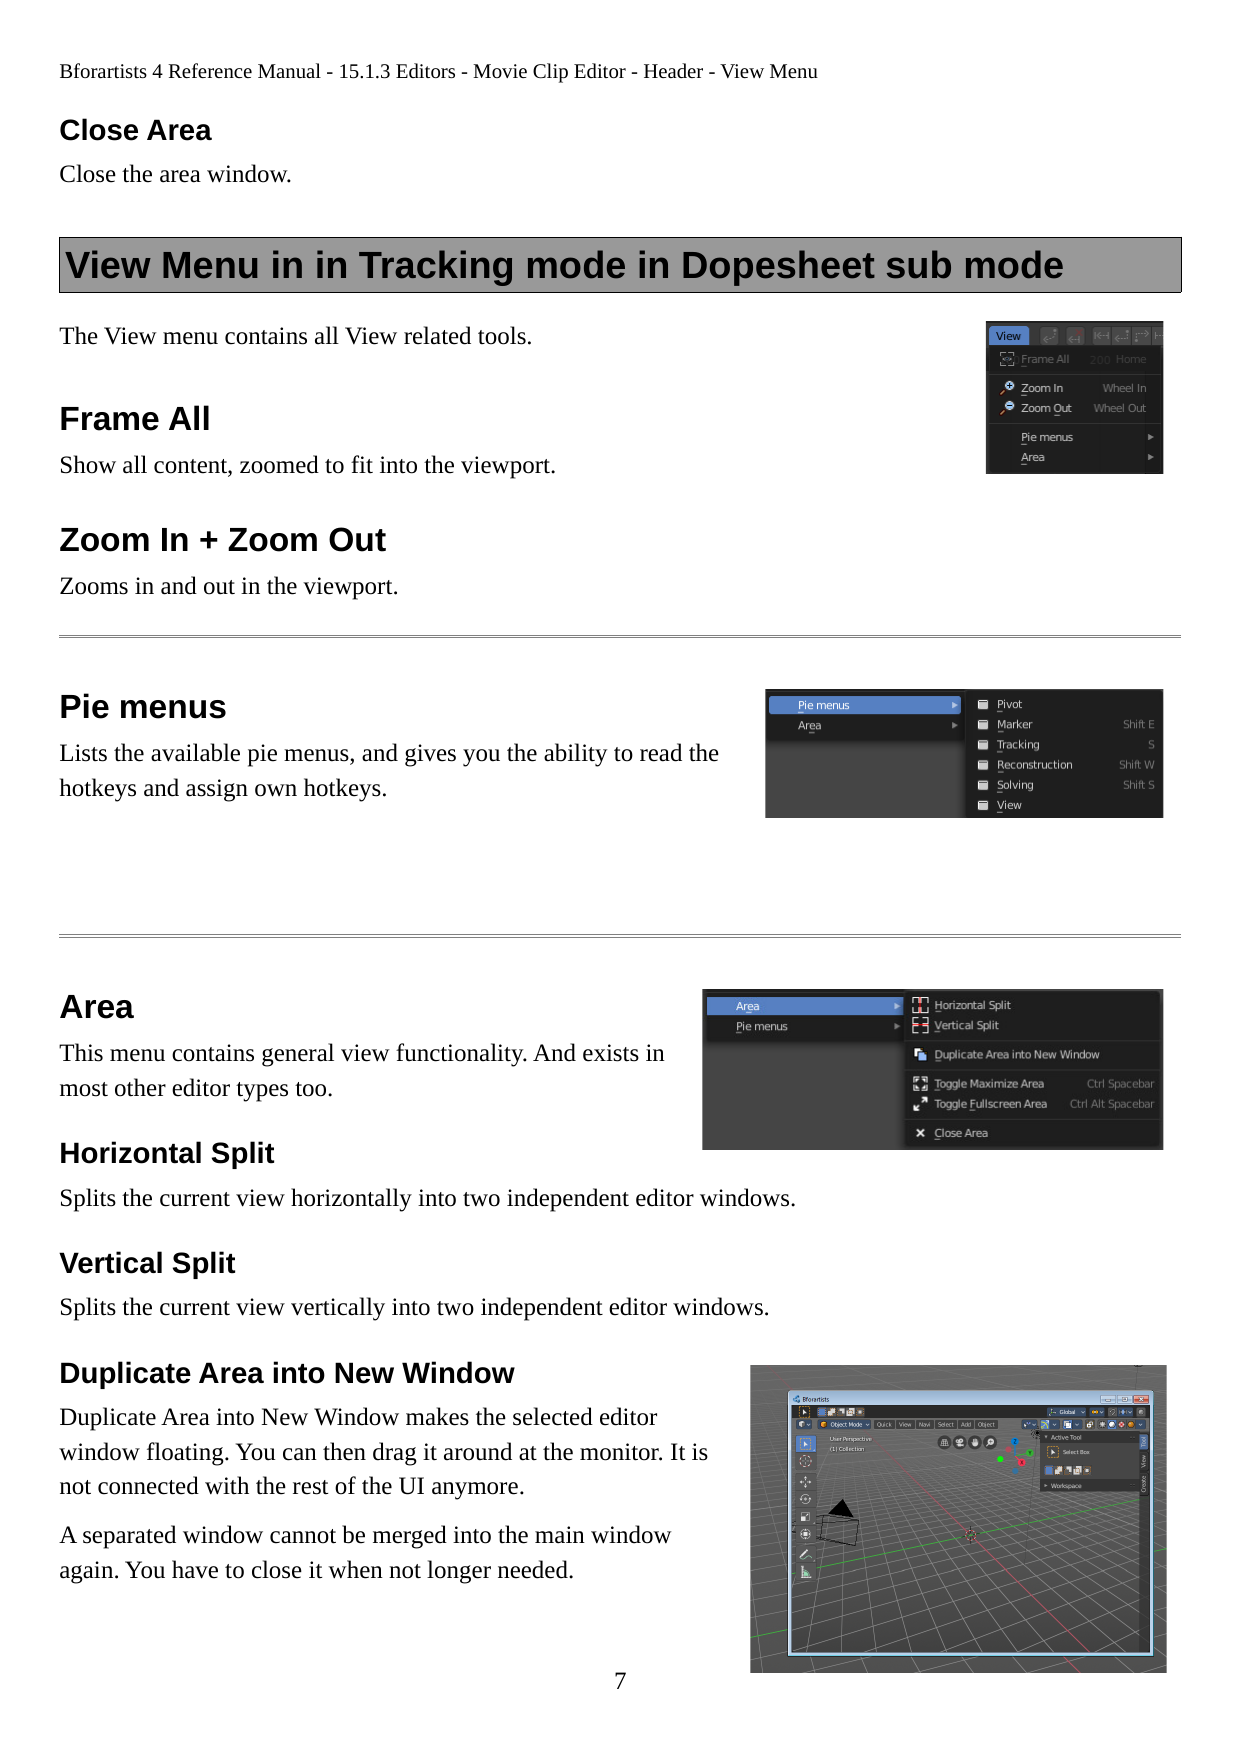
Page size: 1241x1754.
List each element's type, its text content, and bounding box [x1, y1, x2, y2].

picture [765, 689, 1164, 818]
text Splits the current view horizontally into two independent editor windows. [59, 1183, 1181, 1211]
picture [985, 321, 1164, 474]
subtitle [1164, 399, 1181, 438]
table_header View Menu in in Tracking mode in Dopesheet sub mode [60, 238, 1181, 292]
subtitle Close Area [59, 113, 1181, 146]
text Lists the available pie menus, and gives you the ability to read the hotkeys and assign own hotkeys. [59, 738, 765, 802]
subtitle Frame All [59, 399, 985, 438]
text This menu contains general view functionality. And exists in most other editor types too. [59, 1038, 702, 1101]
text Zooms in and out in the viewport. [59, 571, 1181, 600]
text Show all content, zoomed to fit into the viewport. [59, 450, 1181, 479]
text A separated window cannot be merged into the main window again. You have to close it when not longer needed. [59, 1520, 750, 1584]
text Splits the current view vertically into two independent editor windows. [59, 1292, 1181, 1321]
picture [750, 1365, 1167, 1673]
subtitle Area [59, 987, 1181, 1026]
text Close the area window. [59, 159, 1181, 188]
subtitle Pie menus [59, 687, 1181, 726]
subtitle Vertical Split [59, 1246, 1181, 1280]
subtitle Duplicate Area into New Window [59, 1356, 1181, 1390]
subtitle Zoom In + Zoom Out [59, 520, 1181, 559]
subtitle Horizontal Split [59, 1136, 1181, 1170]
text The View menu contains all View related tools. [59, 321, 985, 349]
picture [702, 989, 1164, 1150]
text Duplicate Area into New Window makes the selected editor window floating. You can then drag it around at the monitor. It is not connected with the rest of the UI anymore. [59, 1402, 750, 1500]
